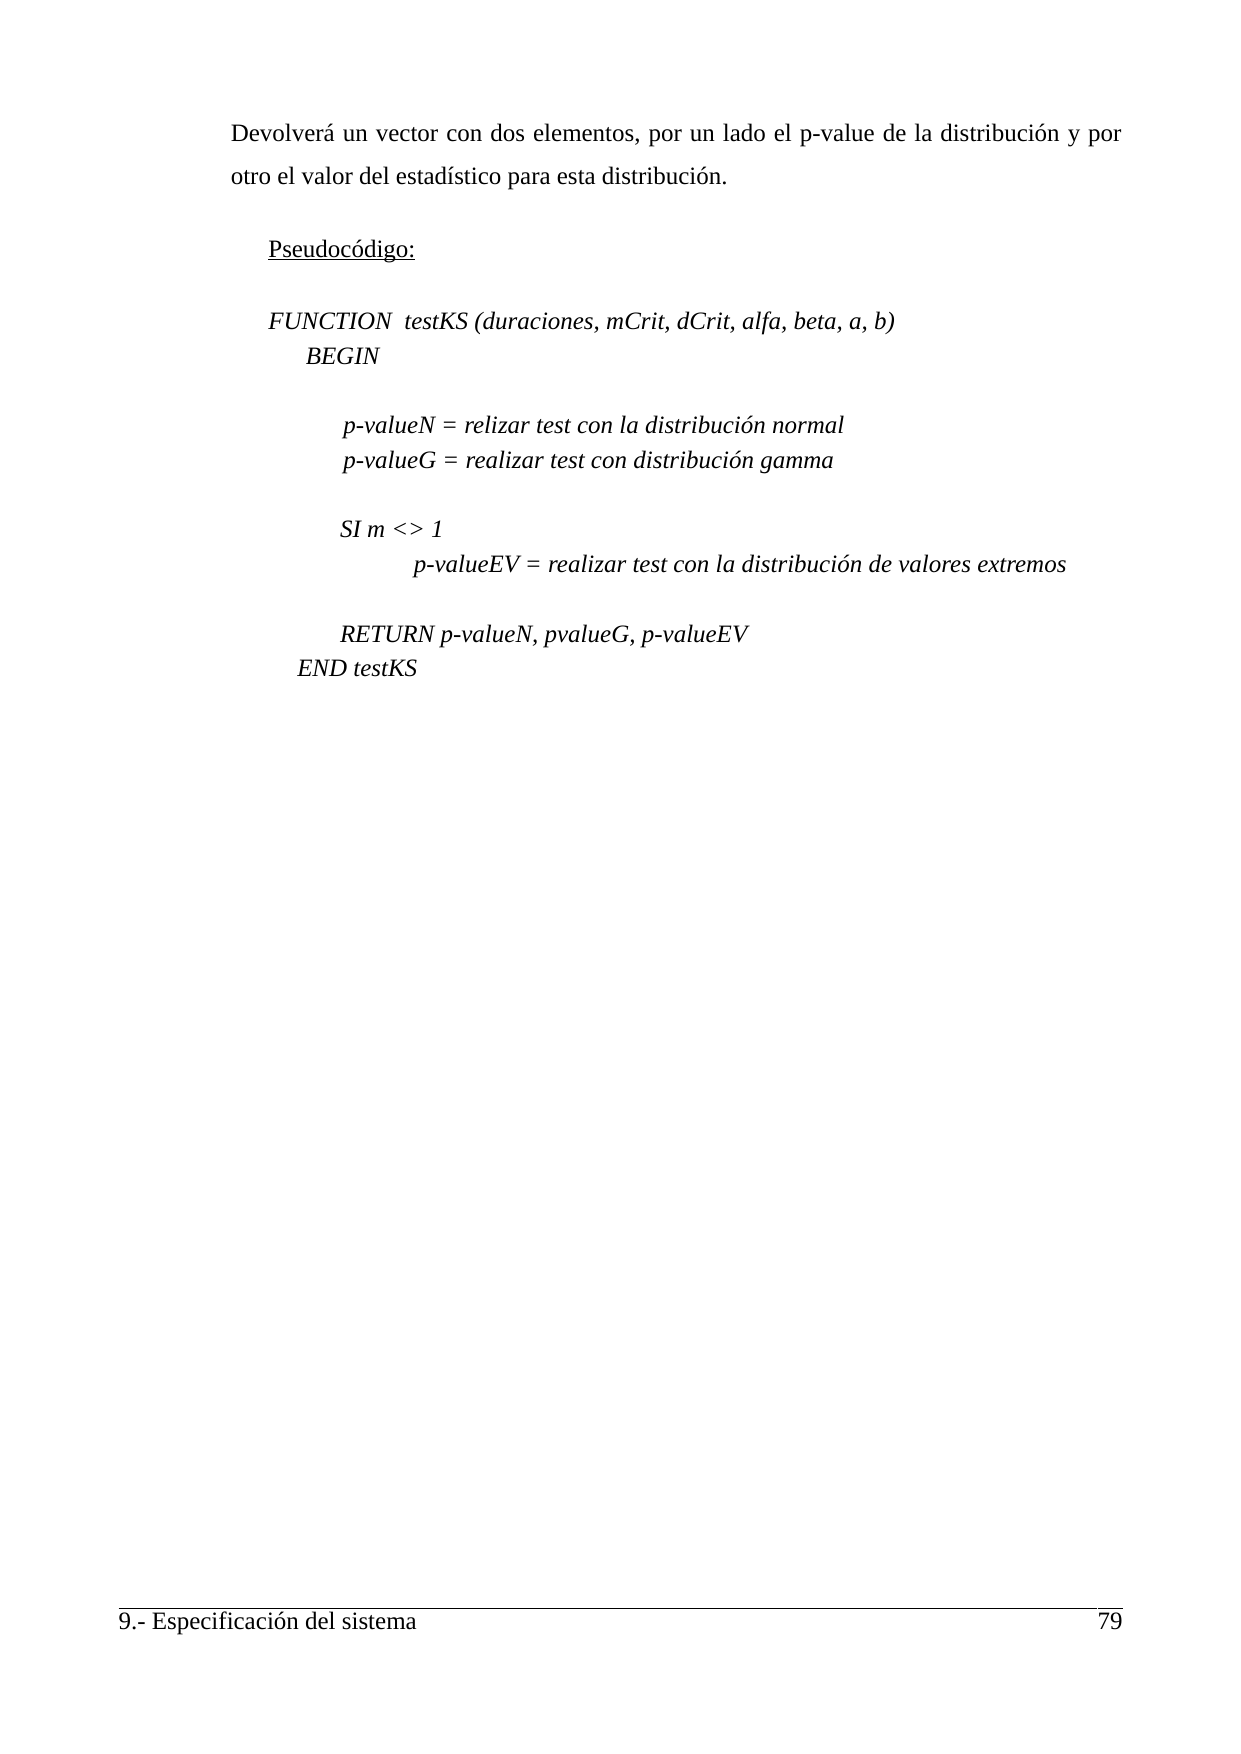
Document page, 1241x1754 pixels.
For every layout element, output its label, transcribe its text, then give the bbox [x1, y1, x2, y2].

list p-valueG = realizar test con distribución gamma [306, 445, 1122, 474]
text RETURN p-valueN, pvalueG, p-valueEV [118, 619, 1122, 647]
list p-valueN = relizar test con la distribución normal [306, 411, 1122, 439]
list Pseudocódigo: [231, 234, 1122, 263]
list FUNCTION testKS (duraciones, mCrit, dCrit, alfa, beta, a, b) [231, 306, 1122, 335]
text END testKS [118, 653, 1122, 682]
text SI m <> 1 [118, 514, 1122, 543]
text p-valueEV = realizar test con la distribución de valores extremos [118, 549, 1122, 578]
list Devolverá un vector con dos elementos, por un lado el p-value de la distribución y por otro el valor del estadístico para esta distribución. [193, 118, 1122, 190]
list BEGIN [268, 341, 1122, 370]
